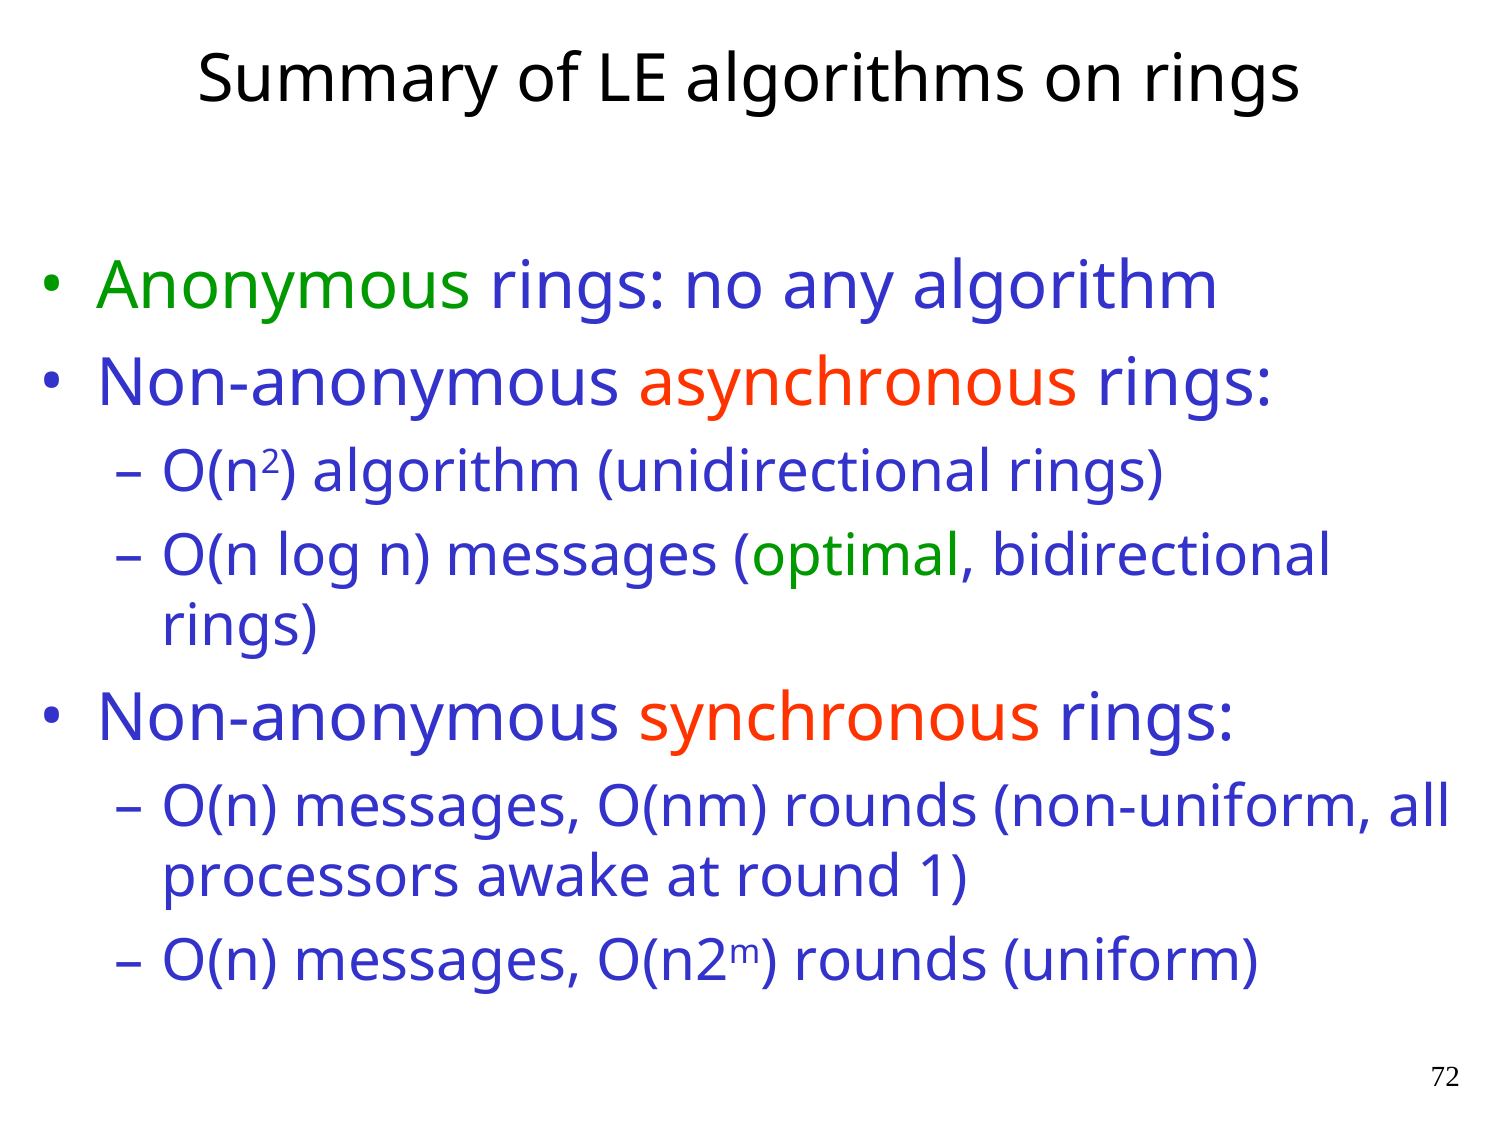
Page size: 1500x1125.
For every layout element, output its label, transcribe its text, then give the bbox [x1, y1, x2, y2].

title Summary of LE algorithms on rings [24, 24, 1476, 126]
list Anonymous rings: no any algorithm Non-anonymous asynchronous rings: O(n2) algorithm (unidirectional rings) O(n log n) messages (optimal, bidirectional rings) Non-anonymous synchronous rings: O(n) messages, O(nm) rounds (non-uniform, all processors awake at round 1) O(n) messages, O(n2m) rounds (uniform) [24, 137, 1476, 1038]
text_box [1162, 1049, 1476, 1101]
